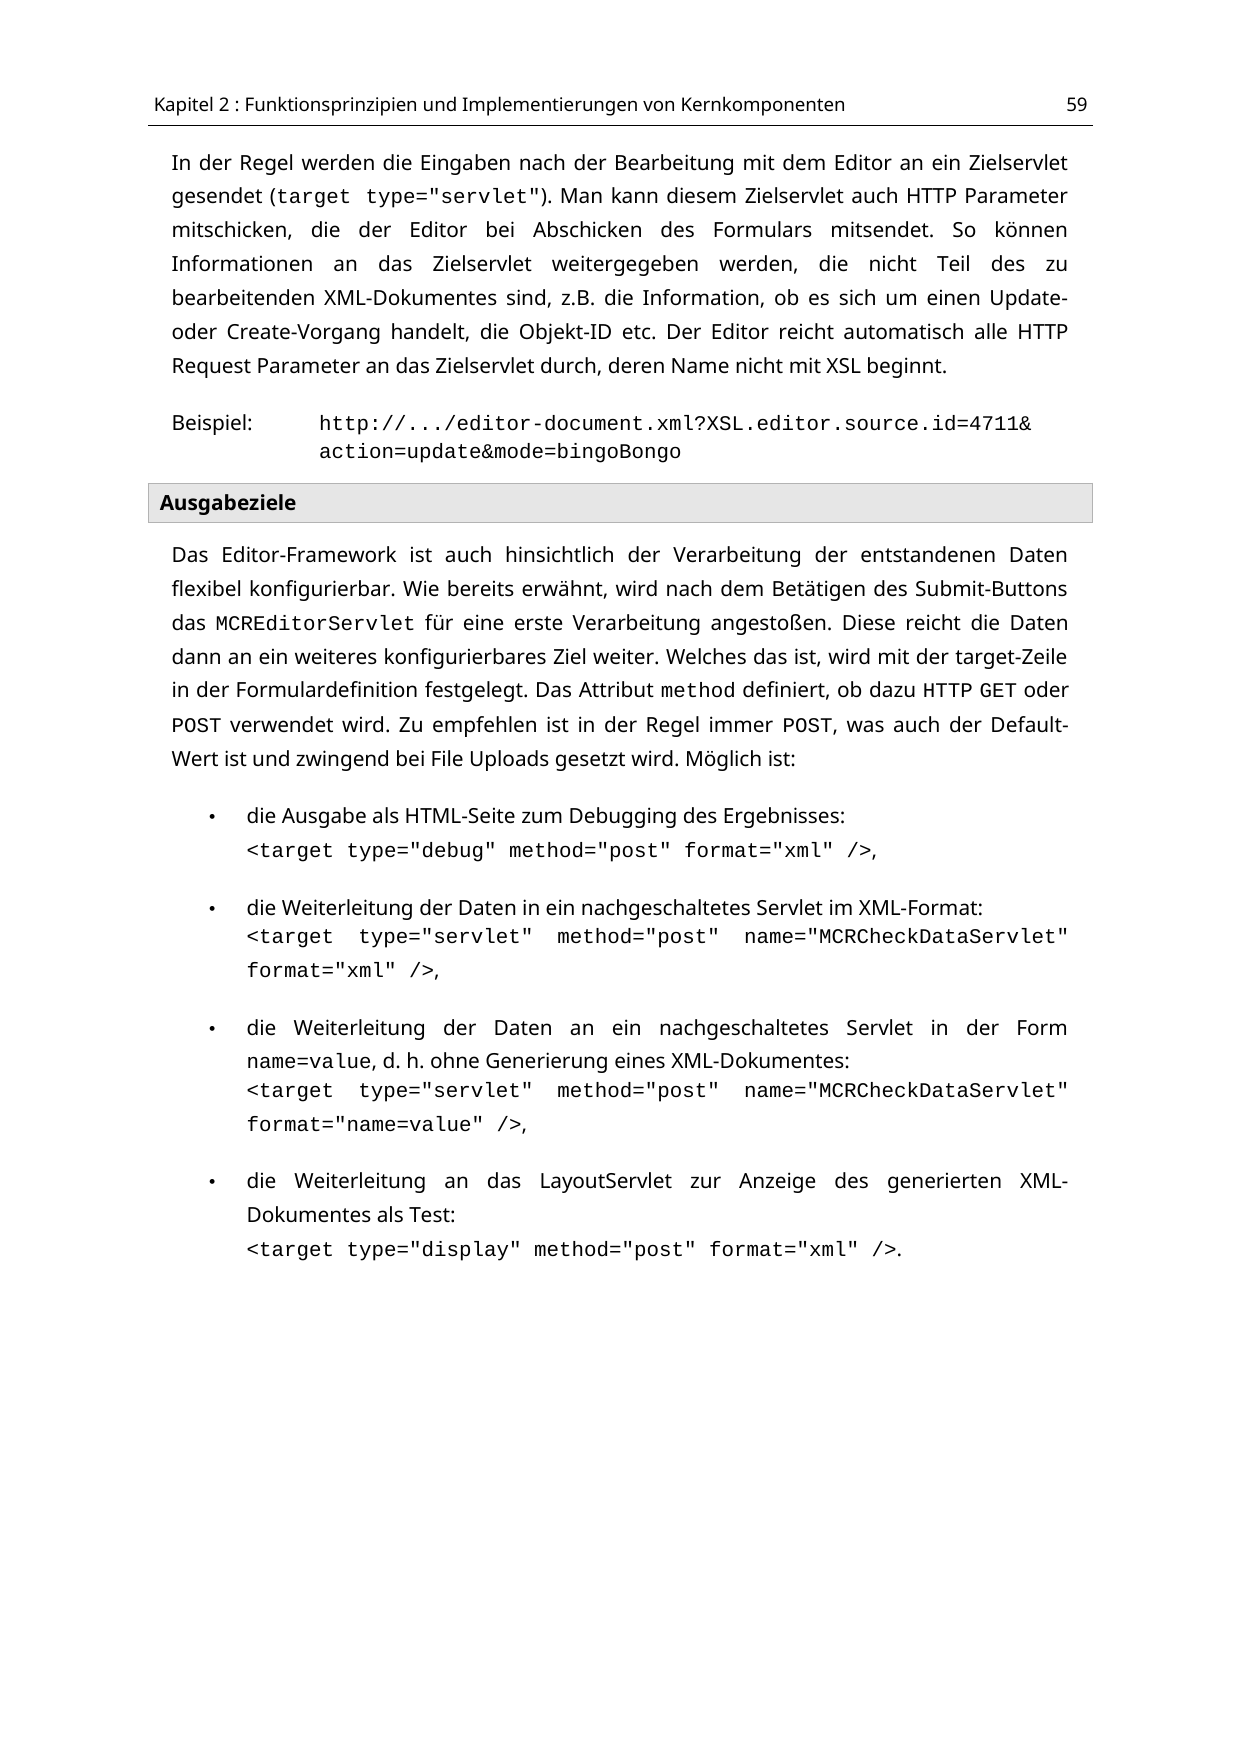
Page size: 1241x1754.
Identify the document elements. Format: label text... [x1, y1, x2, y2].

list die Weiterleitung der Daten in ein nachgeschaltetes Servlet im XML-Format: <target type="servlet" method="post" name="MCRCheckDataServlet" format="xml" />, [209, 893, 1069, 983]
list die Weiterleitung der Daten an ein nachgeschaltetes Servlet in der Form name=value, d. h. ohne Generierung eines XML-Dokumentes: <target type="servlet" method="post" name="MCRCheckDataServlet" format="name=value" />, [209, 1013, 1069, 1137]
table_header Ausgabeziele [149, 484, 1092, 522]
text In der Regel werden die Eingaben nach der Bearbeitung mit dem Editor an ein Zielservlet gesendet (target type="servlet"). Man kann diesem Zielservlet auch HTTP Parameter mitschicken, die der Editor bei Abschicken des Formulars mitsendet. So können Informationen an das Zielservlet weitergegeben werden, die nicht Teil des zu bearbeitenden XML-Dokumentes sind, z.B. die Information, ob es sich um einen Update- oder Create-Vorgang handelt, die Objekt-ID etc. Der Editor reicht automatisch alle HTTP Request Parameter an das Zielservlet durch, deren Name nicht mit XSL beginnt. [171, 148, 1069, 379]
text Das Editor-Framework ist auch hinsichtlich der Verarbeitung der entstandenen Daten flexibel konfigurierbar. Wie bereits erwähnt, wird nach dem Betätigen des Submit-Buttons das MCREditorServlet für eine erste Verarbeitung angestoßen. Diese reicht die Daten dann an ein weiteres konfigurierbares Ziel weiter. Welches das ist, wird mit der target-Zeile in der Formulardefinition festgelegt. Das Attribut method definiert, ob dazu HTTP GET oder POST verwendet wird. Zu empfehlen ist in der Regel immer POST, was auch der Default-Wert ist und zwingend bei File Uploads gesetzt wird. Möglich ist: [171, 540, 1069, 772]
text Beispiel: http://.../editor-document.xml?XSL.editor.source.id=4711& action=update&mode=bingoBongo [171, 408, 1069, 465]
list die Weiterleitung an das LayoutServlet zur Anzeige des generierten XML-Dokumentes als Test: <target type="display" method="post" format="xml" />. [209, 1167, 1069, 1263]
list die Ausgabe als HTML-Seite zum Debugging des Ergebnisses: <target type="debug" method="post" format="xml" />, [209, 801, 1069, 864]
